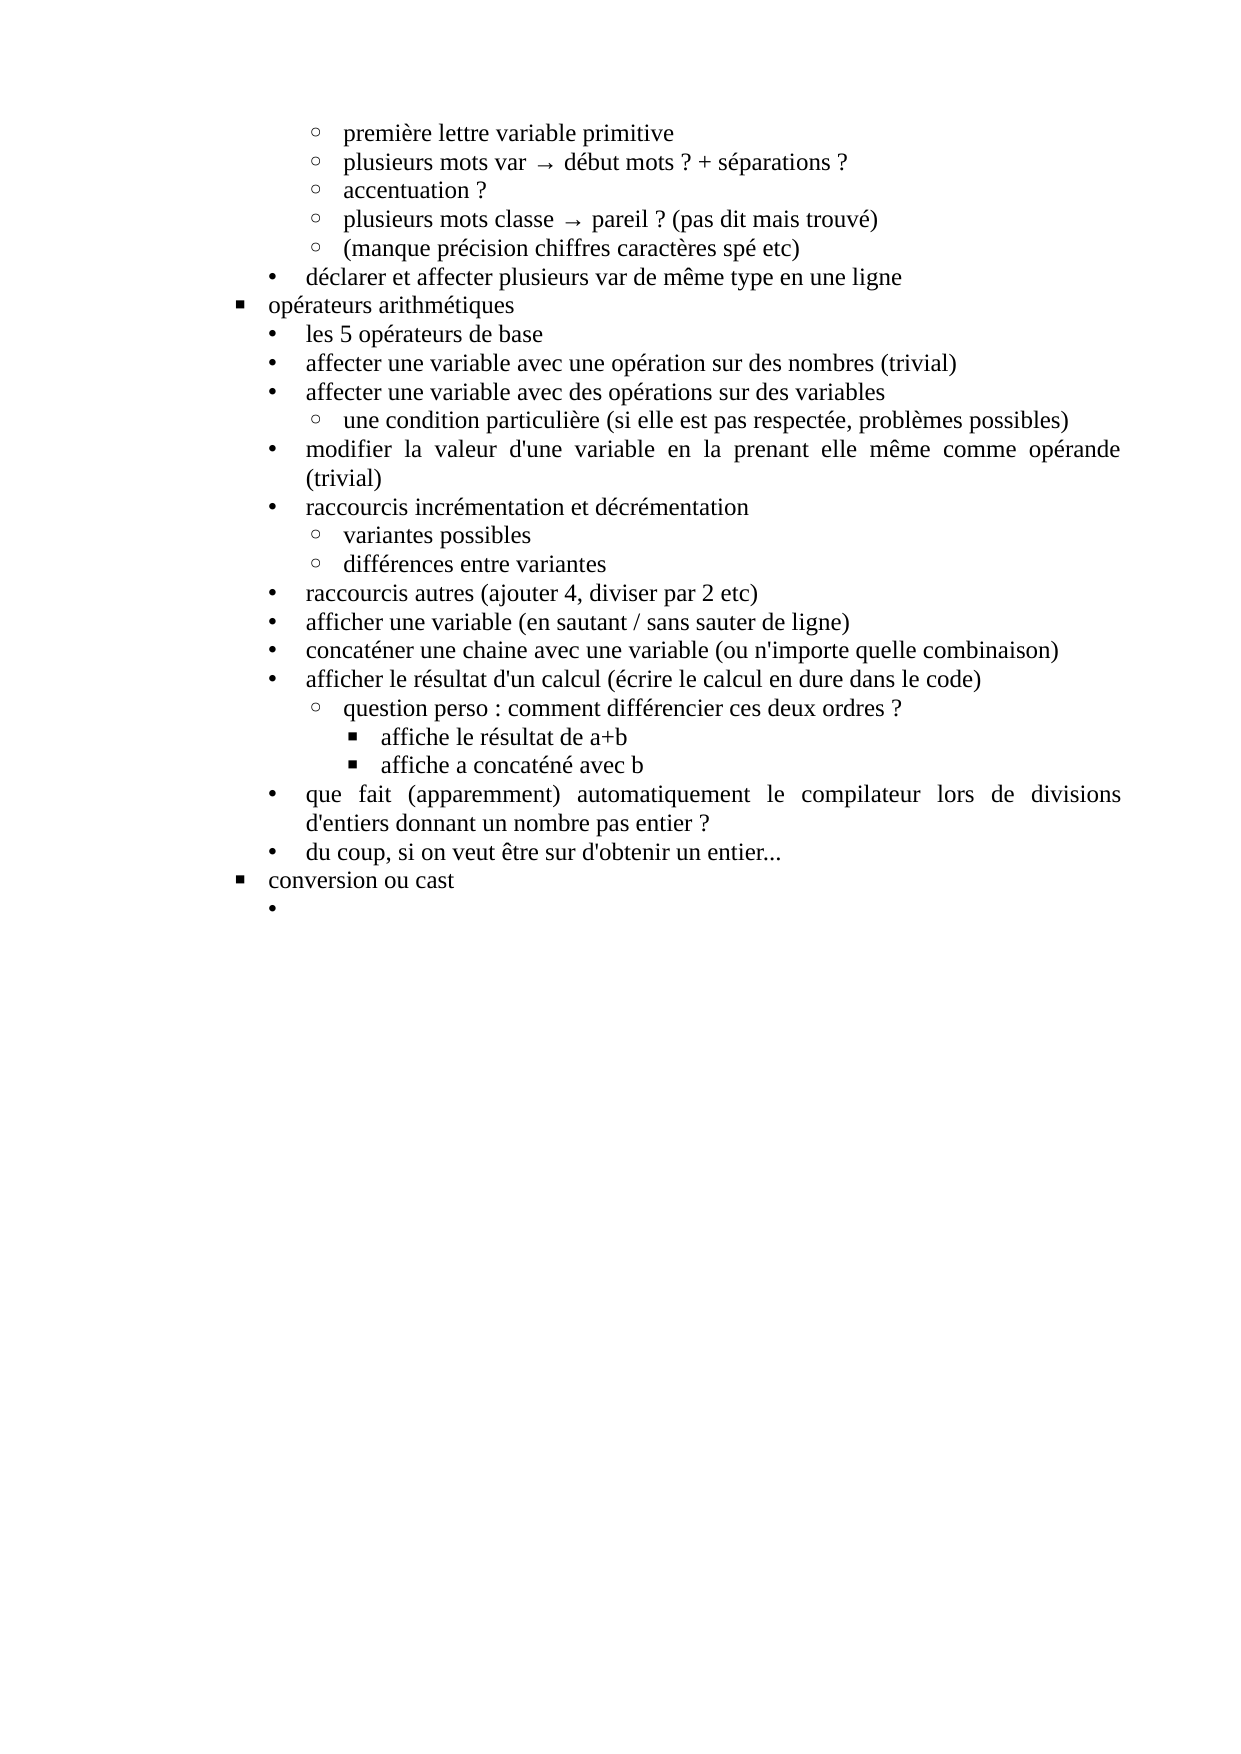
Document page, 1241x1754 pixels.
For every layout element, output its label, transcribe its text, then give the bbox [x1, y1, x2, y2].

list question perso : comment différencier ces deux ordres ? [306, 693, 1122, 722]
list plusieurs mots classe → pareil ? (pas dit mais trouvé) [306, 204, 1122, 233]
list du coup, si on veut être sur d'obtenir un entier... [268, 837, 1122, 866]
list (manque précision chiffres caractères spé etc) [306, 233, 1122, 262]
list une condition particulière (si elle est pas respectée, problèmes possibles) [306, 406, 1122, 434]
list que fait (apparemment) automatiquement le compilateur lors de divisions d'entiers donnant un nombre pas entier ? [268, 779, 1122, 837]
list première lettre variable primitive [306, 118, 1122, 147]
list affecter une variable avec une opération sur des nombres (trivial) [268, 348, 1122, 377]
list plusieurs mots var → début mots ? + séparations ? [306, 147, 1122, 176]
list accentuation ? [306, 176, 1122, 204]
list les 5 opérateurs de base [268, 319, 1122, 348]
list concaténer une chaine avec une variable (ou n'importe quelle combinaison) [268, 636, 1122, 664]
list affiche le résultat de a+b [343, 722, 1122, 751]
list variantes possibles [306, 521, 1122, 549]
list affecter une variable avec des opérations sur des variables [268, 377, 1122, 406]
list conversion ou cast [231, 866, 1122, 894]
list afficher une variable (en sautant / sans sauter de ligne) [268, 607, 1122, 636]
list différences entre variantes [306, 549, 1122, 578]
list affiche a concaténé avec b [343, 751, 1122, 779]
list afficher le résultat d'un calcul (écrire le calcul en dure dans le code) [268, 664, 1122, 693]
list raccourcis incrémentation et décrémentation [268, 492, 1122, 521]
list déclarer et affecter plusieurs var de même type en une ligne [268, 262, 1122, 291]
list raccourcis autres (ajouter 4, diviser par 2 etc) [268, 578, 1122, 607]
list modifier la valeur d'une variable en la prenant elle même comme opérande (trivial) [268, 434, 1122, 492]
list opérateurs arithmétiques [231, 291, 1122, 319]
